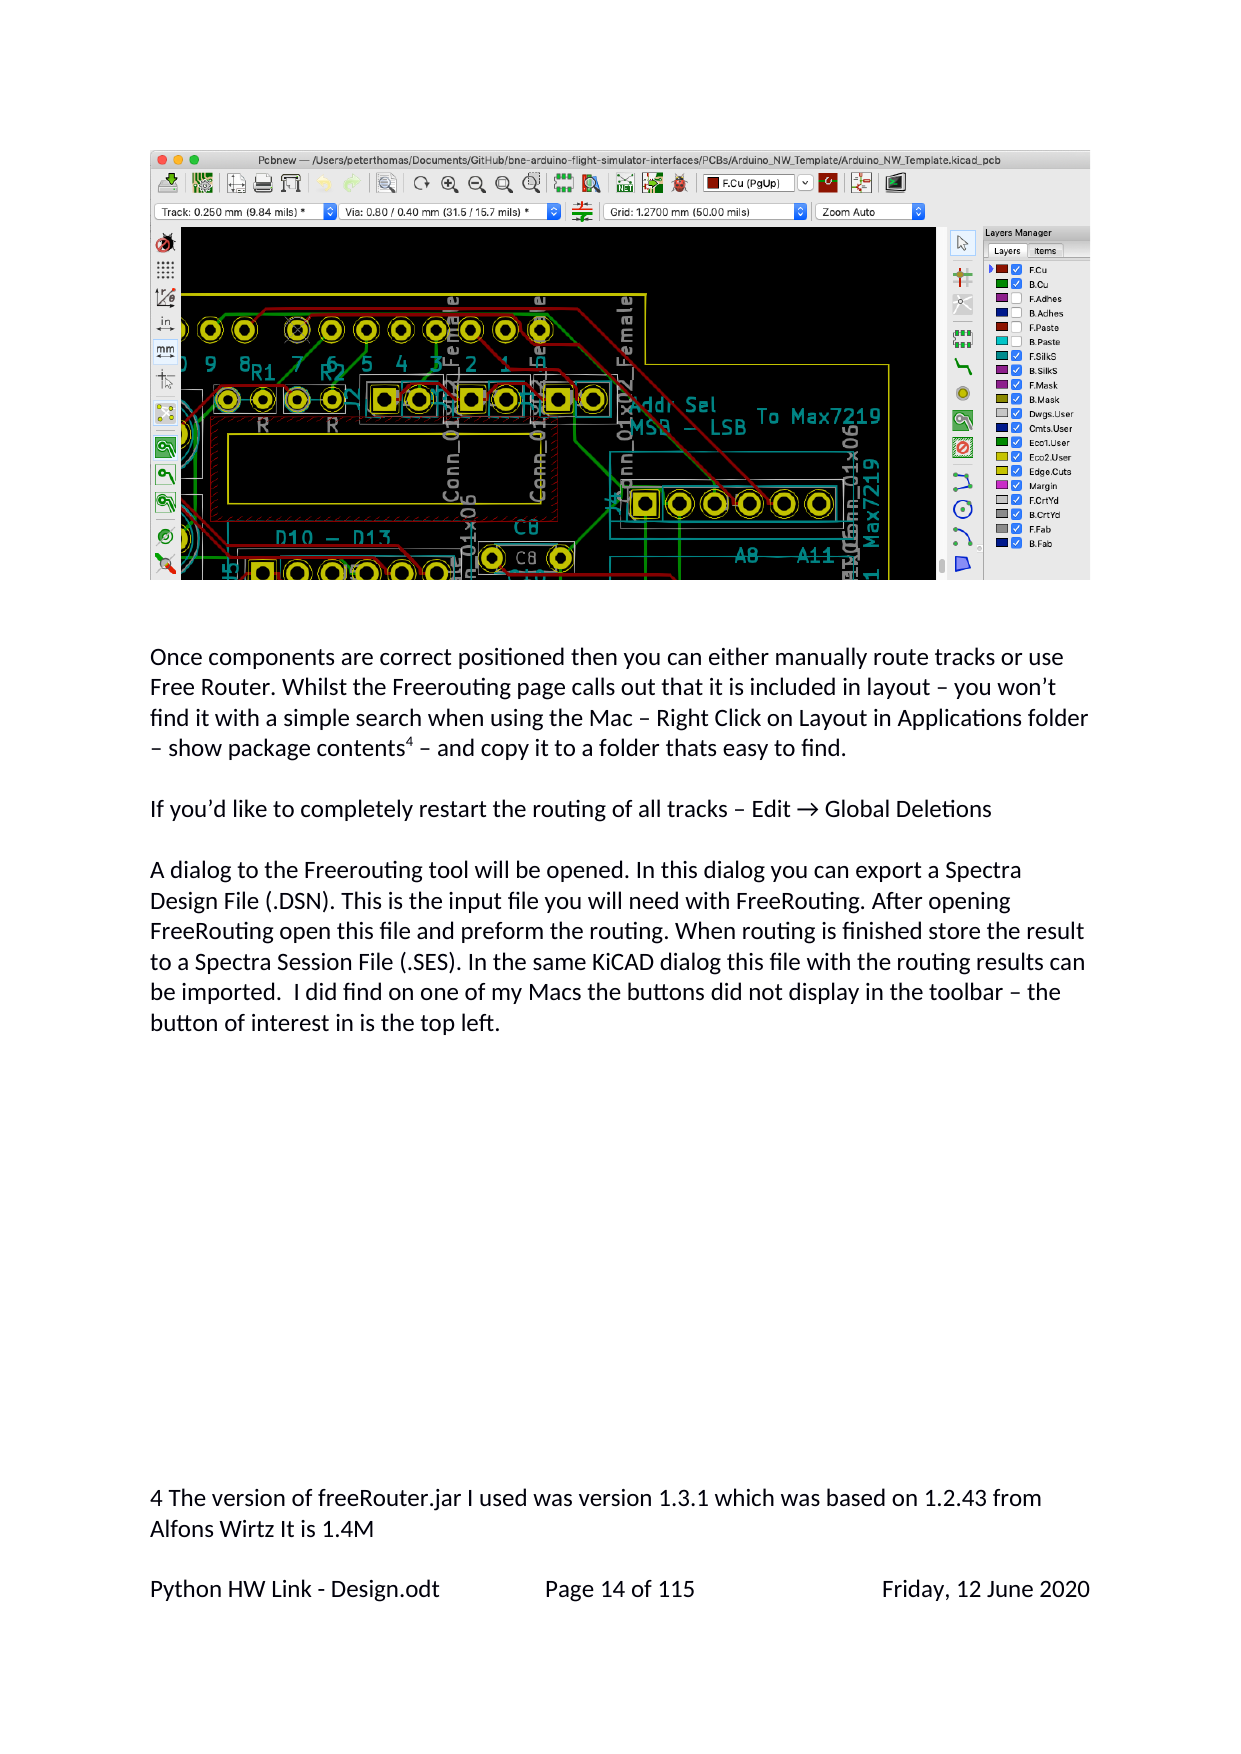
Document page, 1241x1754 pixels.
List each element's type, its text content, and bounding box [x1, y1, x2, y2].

text Once components are correct positioned then you can either manually route tracks or use Free Router. Whilst the Freerouting page calls out that it is included in layout – you won’t find it with a simple search when using the Mac – Right Click on Layout in Applications folder – show package contents – and copy it to a folder thats easy to find. [150, 641, 1090, 763]
text A dialog to the Freerouting tool will be opened. In this dialog you can export a Spectra Design File (.DSN). This is the input file you will need with FreeRouting. After opening FreeRouting open this file and preform the routing. When routing is finished store the result to a Spectra Session File (.SES). In the same KiCAD dialog this file with the routing results can be imported. I did find on one of my Macs the buttons did not display in the toolbar – the button of interest in is the top left. [150, 854, 1090, 1038]
picture [150, 150, 1091, 580]
text The version of freeRouter.jar I used was version 1.3.1 which was based on 1.2.43 from Alfons Wirtz It is 1.4M [150, 1482, 1090, 1543]
text If you’d like to completely restart the routing of all tracks – Edit → Global Deletions [150, 793, 1090, 824]
